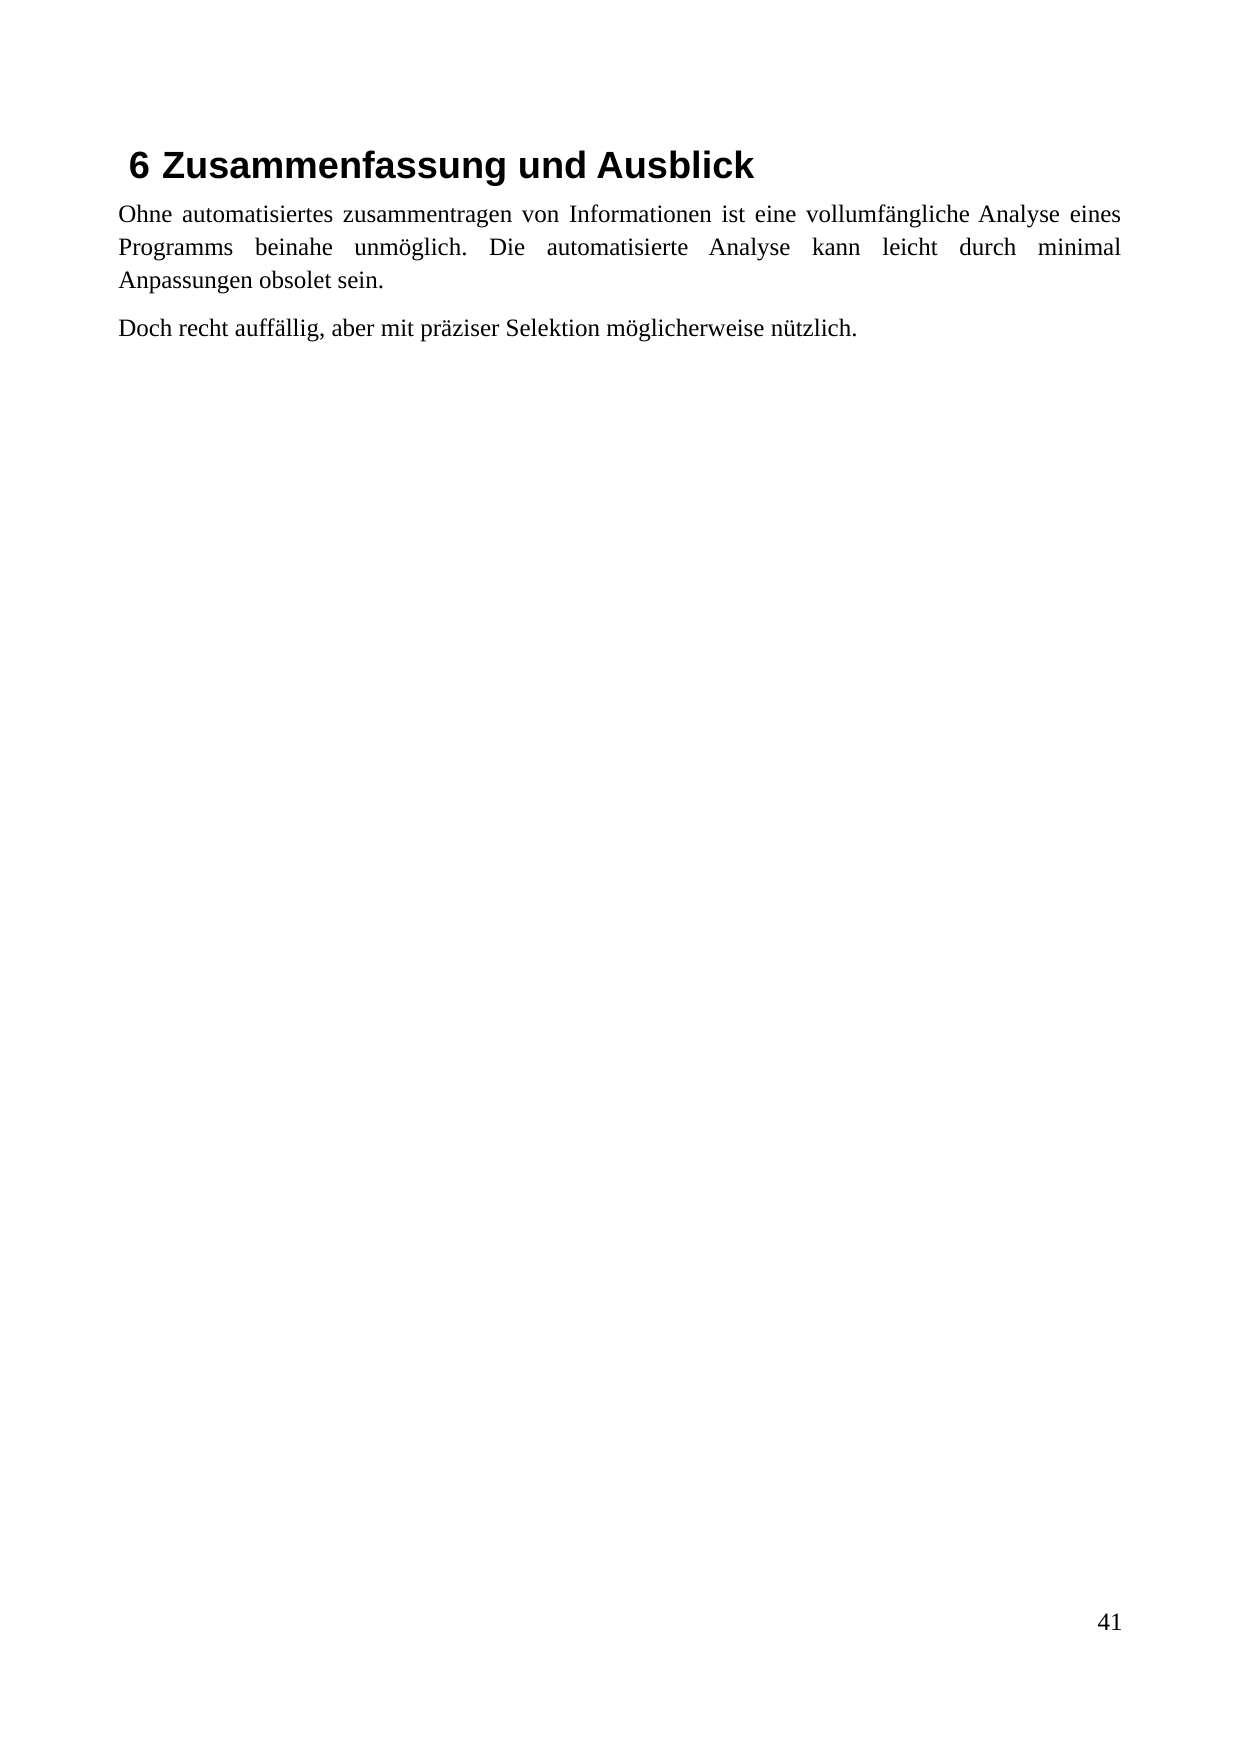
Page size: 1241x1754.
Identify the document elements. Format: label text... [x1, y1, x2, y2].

text Ohne automatisiertes zusammentragen von Informationen ist eine vollumfängliche Analyse eines Programms beinahe unmöglich. Die automatisierte Analyse kann leicht durch minimal Anpassungen obsolet sein. [118, 199, 1122, 294]
subtitle Zusammenfassung und Ausblick [118, 143, 1122, 187]
text Doch recht auffällig, aber mit präziser Selektion möglicherweise nützlich. [118, 313, 1122, 342]
